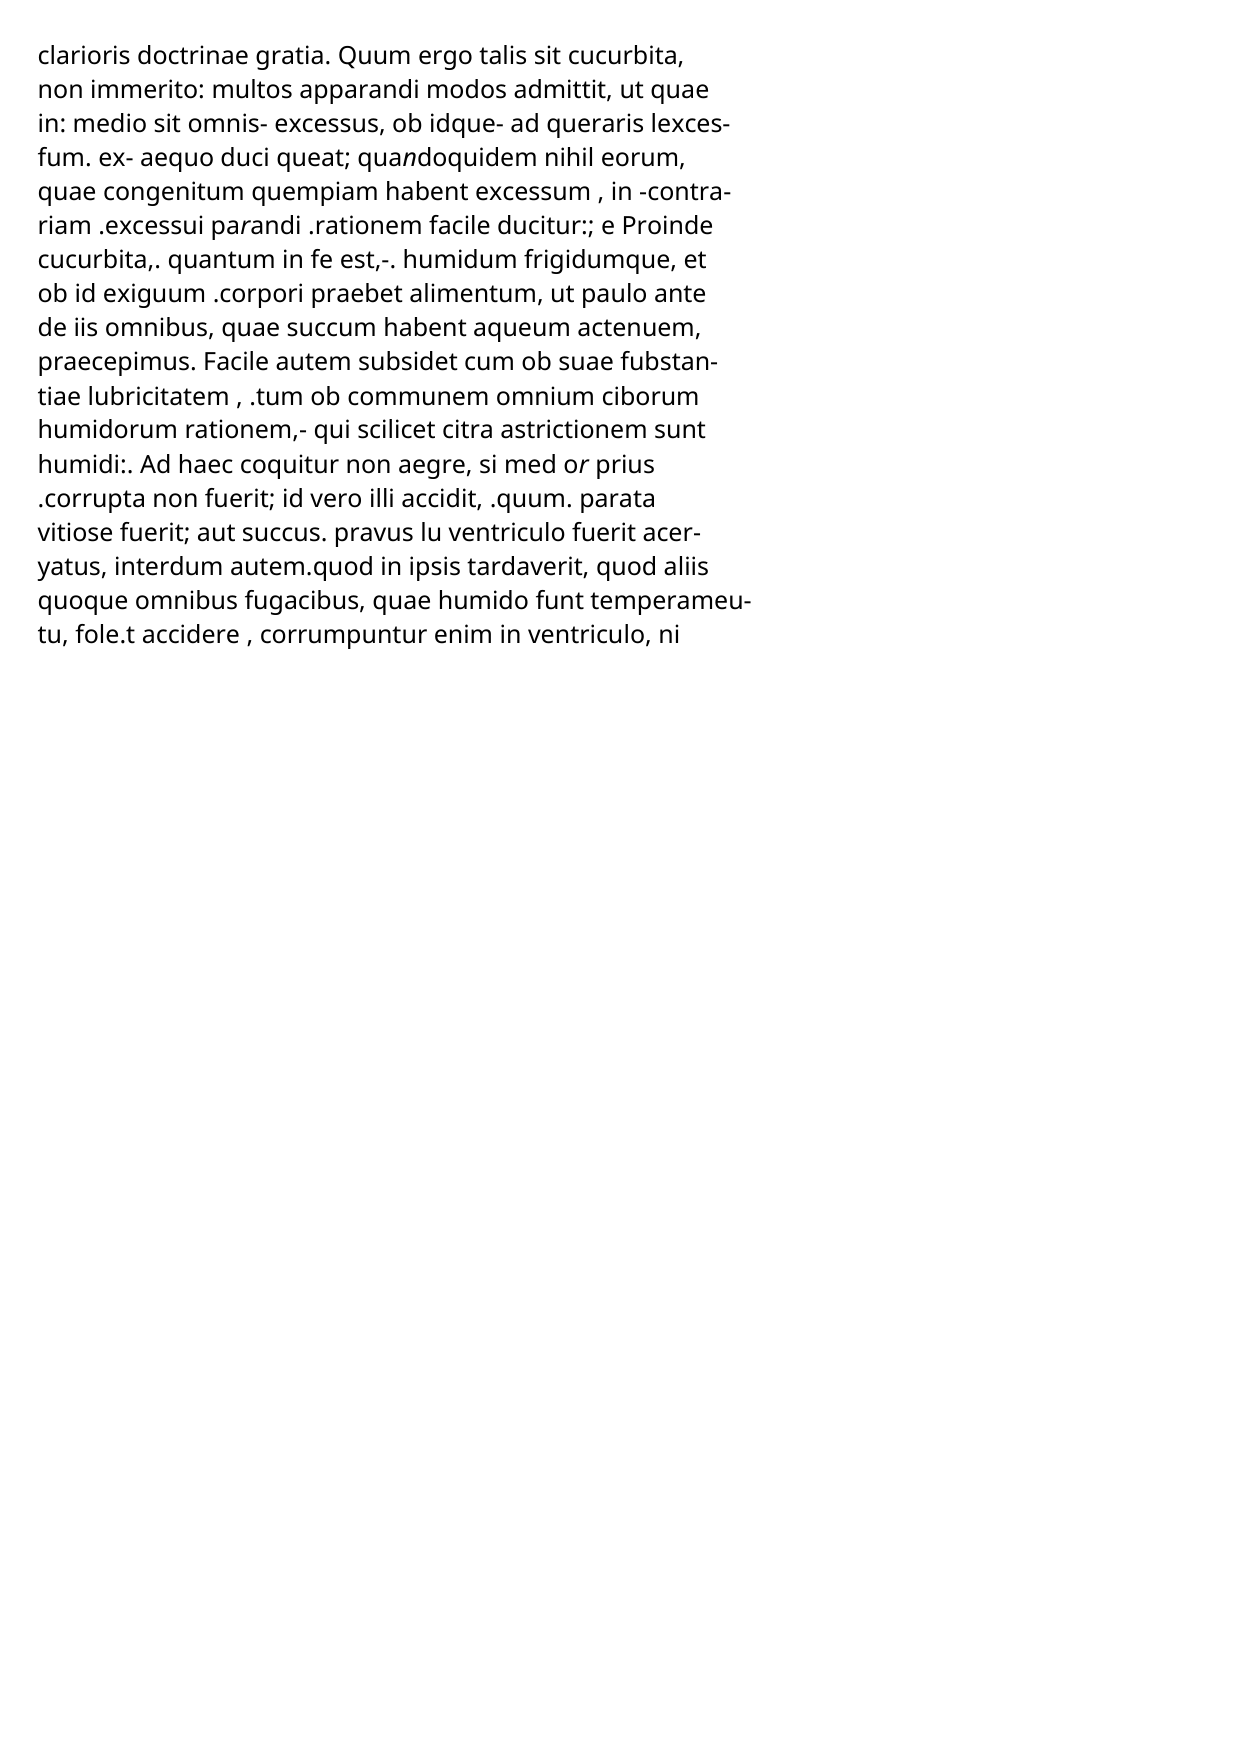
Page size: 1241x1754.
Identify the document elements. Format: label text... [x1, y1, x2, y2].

text clarioris doctrinae gratia. Quum ergo talis sit cucurbita, non immerito: multos apparandi modos admittit, ut quae in: medio sit omnis- excessus, ob idque- ad queraris lexces- fum. ex- aequo duci queat; quandoquidem nihil eorum, quae congenitum quempiam habent excessum , in -contra- riam .excessui parandi .rationem facile ducitur:; e Proinde cucurbita,. quantum in fe est,-. humidum frigidumque, et ob id exiguum .corpori praebet alimentum, ut paulo ante de iis omnibus, quae succum habent aqueum actenuem, praecepimus. Facile autem subsidet cum ob suae fubstan- tiae lubricitatem , .tum ob communem omnium ciborum humidorum rationem,- qui scilicet citra astrictionem sunt humidi:. Ad haec coquitur non aegre, si med or prius .corrupta non fuerit; id vero illi accidit, .quum. parata vitiose fuerit; aut succus. pravus lu ventriculo fuerit acer- yatus, interdum autem.quod in ipsis tardaverit, quod aliis quoque omnibus fugacibus, quae humido funt temperameu- tu, fole.t accidere , corrumpuntur enim in ventriculo, ni [37, 37, 1203, 651]
